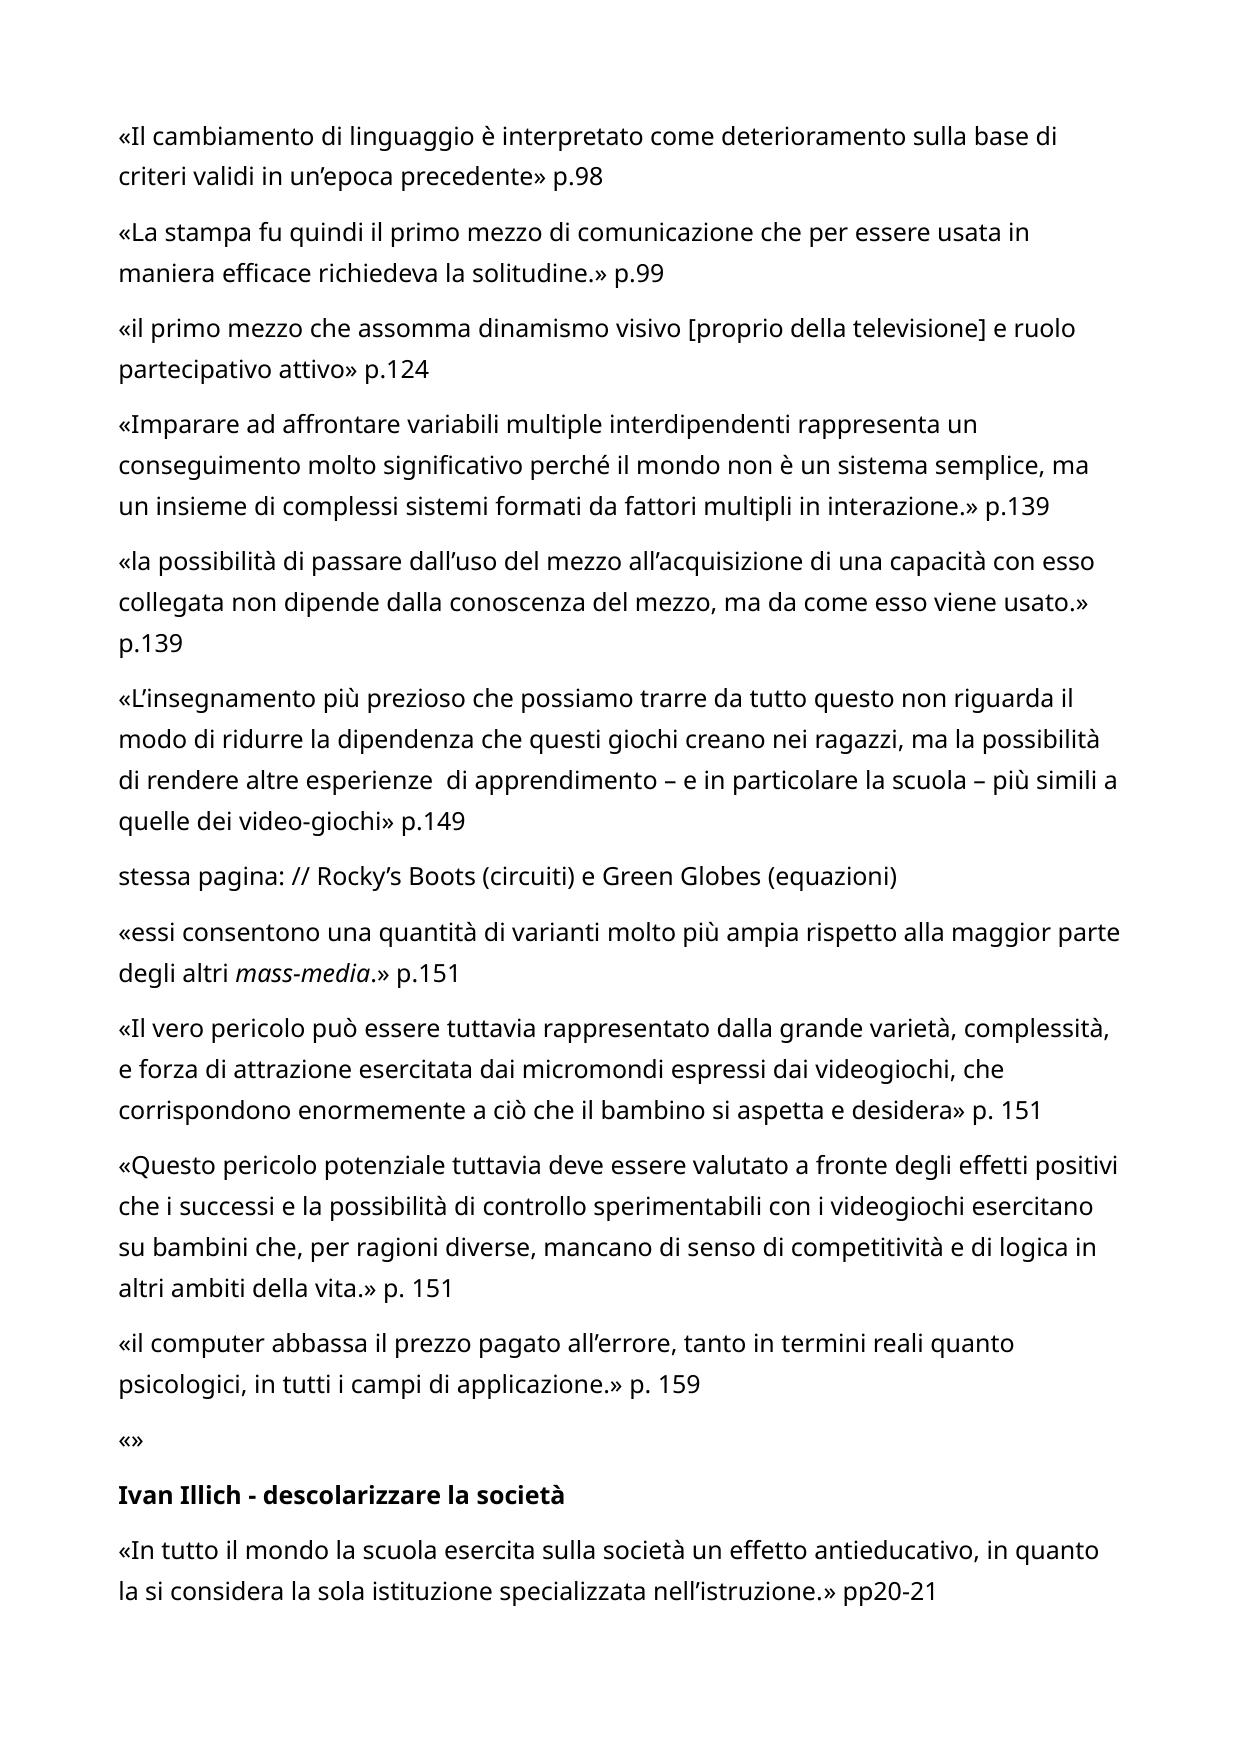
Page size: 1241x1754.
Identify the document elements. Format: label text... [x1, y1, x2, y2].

text stessa pagina: // Rocky’s Boots (circuiti) e Green Globes (equazioni) [118, 859, 1122, 893]
text «il computer abbassa il prezzo pagato all’errore, tanto in termini reali quanto psicologici, in tutti i campi di applicazione.» p. 159 [118, 1326, 1122, 1401]
text Ivan Illich - descolarizzare la società [118, 1477, 1122, 1511]
text «In tutto il mondo la scuola esercita sulla società un effetto antieducativo, in quanto la si considera la sola istituzione specializzata nell’istruzione.» pp20-21 [118, 1533, 1122, 1608]
text «» [118, 1422, 1122, 1456]
text «il primo mezzo che assomma dinamismo visivo [proprio della televisione] e ruolo partecipativo attivo» p.124 [118, 311, 1122, 386]
text «essi consentono una quantità di varianti molto più ampia rispetto alla maggior parte degli altri mass-media.» p.151 [118, 914, 1122, 989]
text «Imparare ad affrontare variabili multiple interdipendenti rappresenta un conseguimento molto significativo perché il mondo non è un sistema semplice, ma un insieme di complessi sistemi formati da fattori multipli in interazione.» p.139 [118, 407, 1122, 523]
text «L’insegnamento più prezioso che possiamo trarre da tutto questo non riguarda il modo di ridurre la dipendenza che questi giochi creano nei ragazzi, ma la possibilità di rendere altre esperienze di apprendimento – e in particolare la scuola – più simili a quelle dei video-giochi» p.149 [118, 681, 1122, 838]
text «la possibilità di passare dall’uso del mezzo all’acquisizione di una capacità con esso collegata non dipende dalla conoscenza del mezzo, ma da come esso viene usato.» p.139 [118, 544, 1122, 660]
text «Questo pericolo potenziale tuttavia deve essere valutato a fronte degli effetti positivi che i successi e la possibilità di controllo sperimentabili con i videogiochi esercitano su bambini che, per ragioni diverse, mancano di senso di competitività e di logica in altri ambiti della vita.» p. 151 [118, 1148, 1122, 1304]
text «Il cambiamento di linguaggio è interpretato come deterioramento sulla base di criteri validi in un’epoca precedente» p.98 [118, 118, 1122, 193]
text «Il vero pericolo può essere tuttavia rappresentato dalla grande varietà, complessità, e forza di attrazione esercitata dai micromondi espressi dai videogiochi, che corrispondono enormemente a ciò che il bambino si aspetta e desidera» p. 151 [118, 1011, 1122, 1126]
text «La stampa fu quindi il primo mezzo di comunicazione che per essere usata in maniera efficace richiedeva la solitudine.» p.99 [118, 214, 1122, 289]
